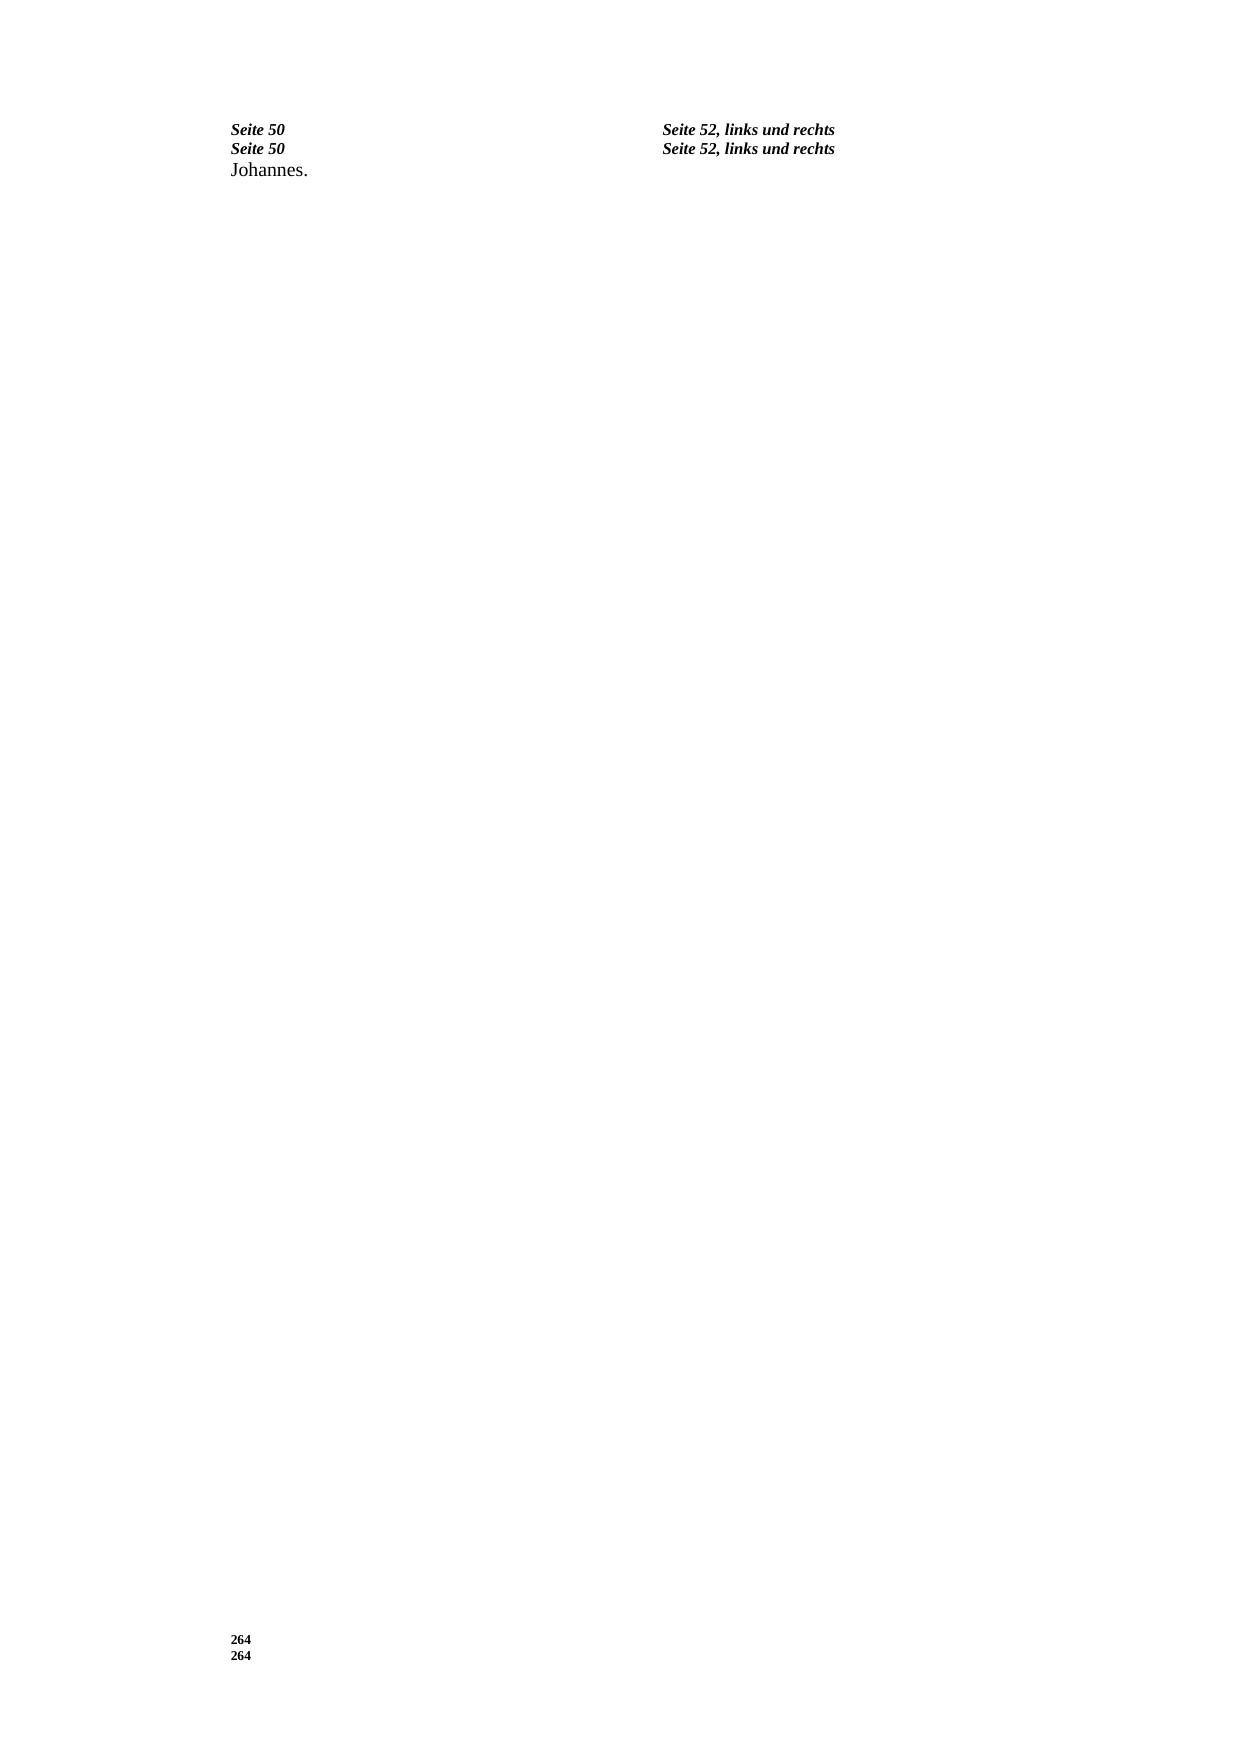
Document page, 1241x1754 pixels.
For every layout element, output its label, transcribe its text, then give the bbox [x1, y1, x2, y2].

text Johannes. [231, 158, 609, 181]
